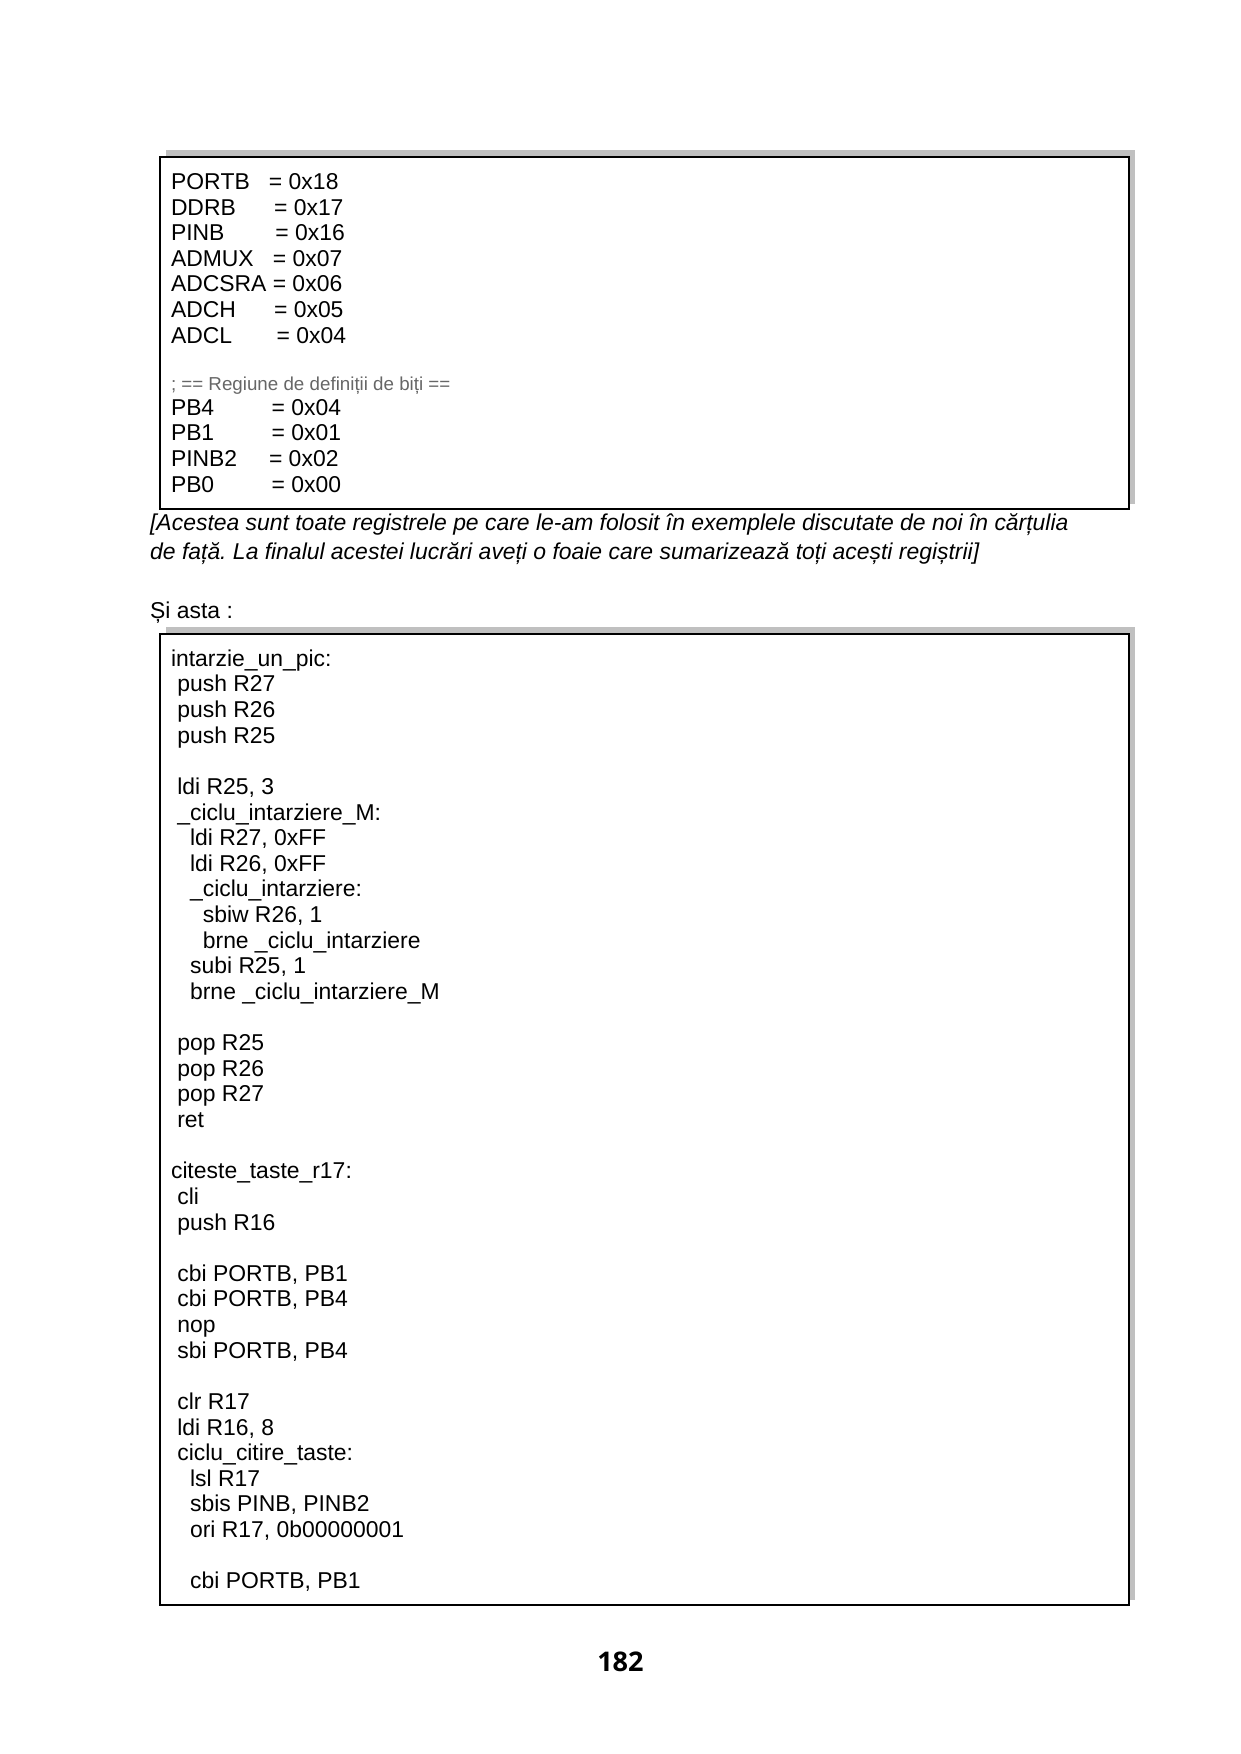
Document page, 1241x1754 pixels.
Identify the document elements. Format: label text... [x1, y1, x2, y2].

text [Acestea sunt toate registrele pe care le-am folosit în exemplele discutate de noi în cărțulia de față. La finalul acestei lucrări aveți o foaie care sumarizează toți acești regiștrii] [150, 509, 1091, 564]
table_header intarzie_un_pic: push R27 push R26 push R25 ldi R25, 3 _ciclu_intarziere_M: ldi R27, 0xFF ldi R26, 0xFF _ciclu_intarziere: sbiw R26, 1 brne _ciclu_intarziere subi R25, 1 brne _ciclu_intarziere_M pop R25 pop R26 pop R27 ret citeste_taste_r17: cli push R16 cbi PORTB, PB1 cbi PORTB, PB4 nop sbi PORTB, PB4 clr R17 ldi R16, 8 ciclu_citire_taste: lsl R17 sbis PINB, PINB2 ori R17, 0b00000001 cbi PORTB, PB1 [161, 635, 1128, 1604]
text Și asta : [150, 598, 1091, 623]
table_header PORTB = 0x18 DDRB = 0x17 PINB = 0x16 ADMUX = 0x07 ADCSRA = 0x06 ADCH = 0x05 ADCL = 0x04 ; == Regiune de definiții de biți == PB4 = 0x04 PB1 = 0x01 PINB2 = 0x02 PB0 = 0x00 [161, 158, 1128, 507]
